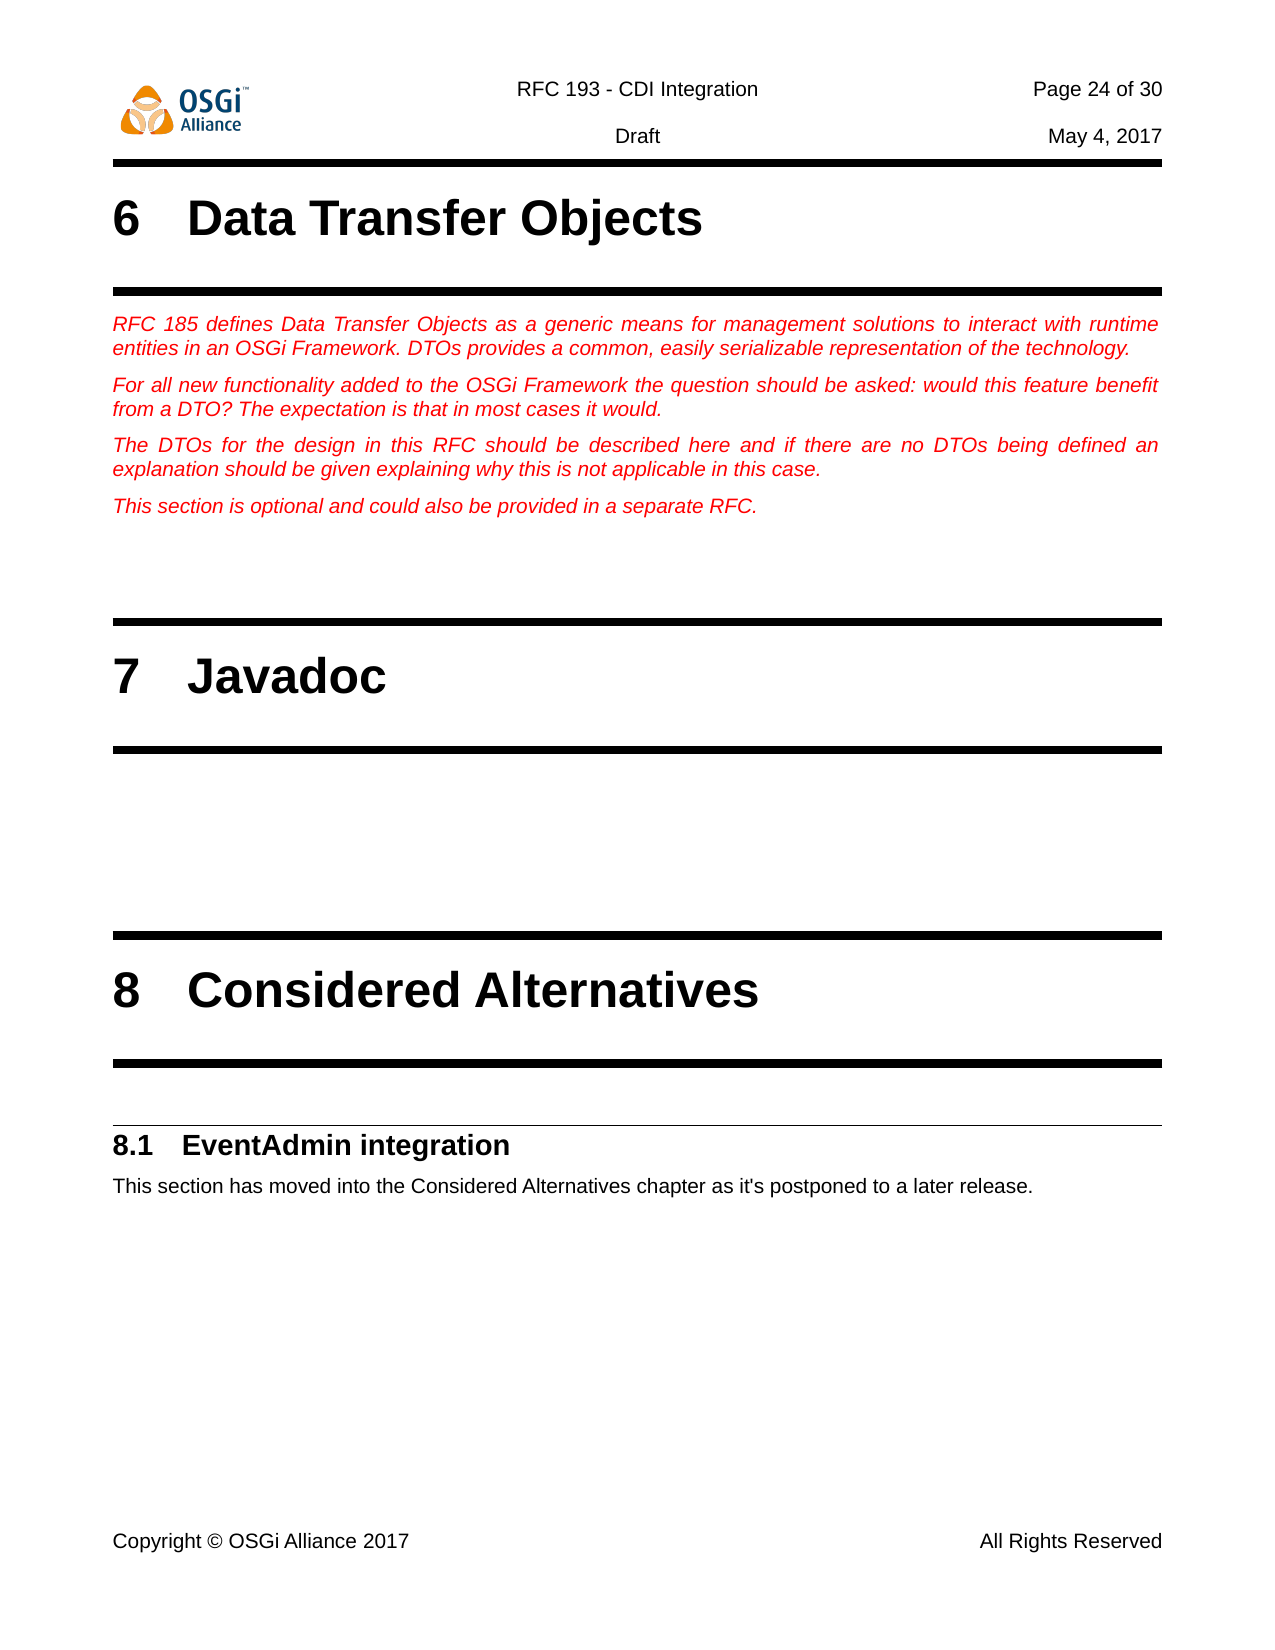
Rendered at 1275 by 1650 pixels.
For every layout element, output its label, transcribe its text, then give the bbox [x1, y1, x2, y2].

text RFC 185 defines Data Transfer Objects as a generic means for management solutions to interact with runtime entities in an OSGi Framework. DTOs provides a common, easily serializable representation of the technology. [112, 312, 1162, 360]
text This section is optional and could also be provided in a separate RFC. [112, 493, 1162, 517]
subtitle Data Transfer Objects [112, 160, 1162, 296]
subtitle Considered Alternatives [112, 932, 1162, 1068]
picture [113, 78, 257, 142]
text This section has moved into the Considered Alternatives chapter as it's postponed to a later release. [112, 1174, 1162, 1198]
subtitle Javadoc [112, 619, 1162, 754]
subtitle EventAdmin integration [112, 1126, 1162, 1162]
text For all new functionality added to the OSGi Framework the question should be asked: would this feature benefit from a DTO? The expectation is that in most cases it would. [112, 373, 1162, 421]
text The DTOs for the design in this RFC should be described here and if there are no DTOs being defined an explanation should be given explaining why this is not applicable in this case. [112, 433, 1162, 481]
